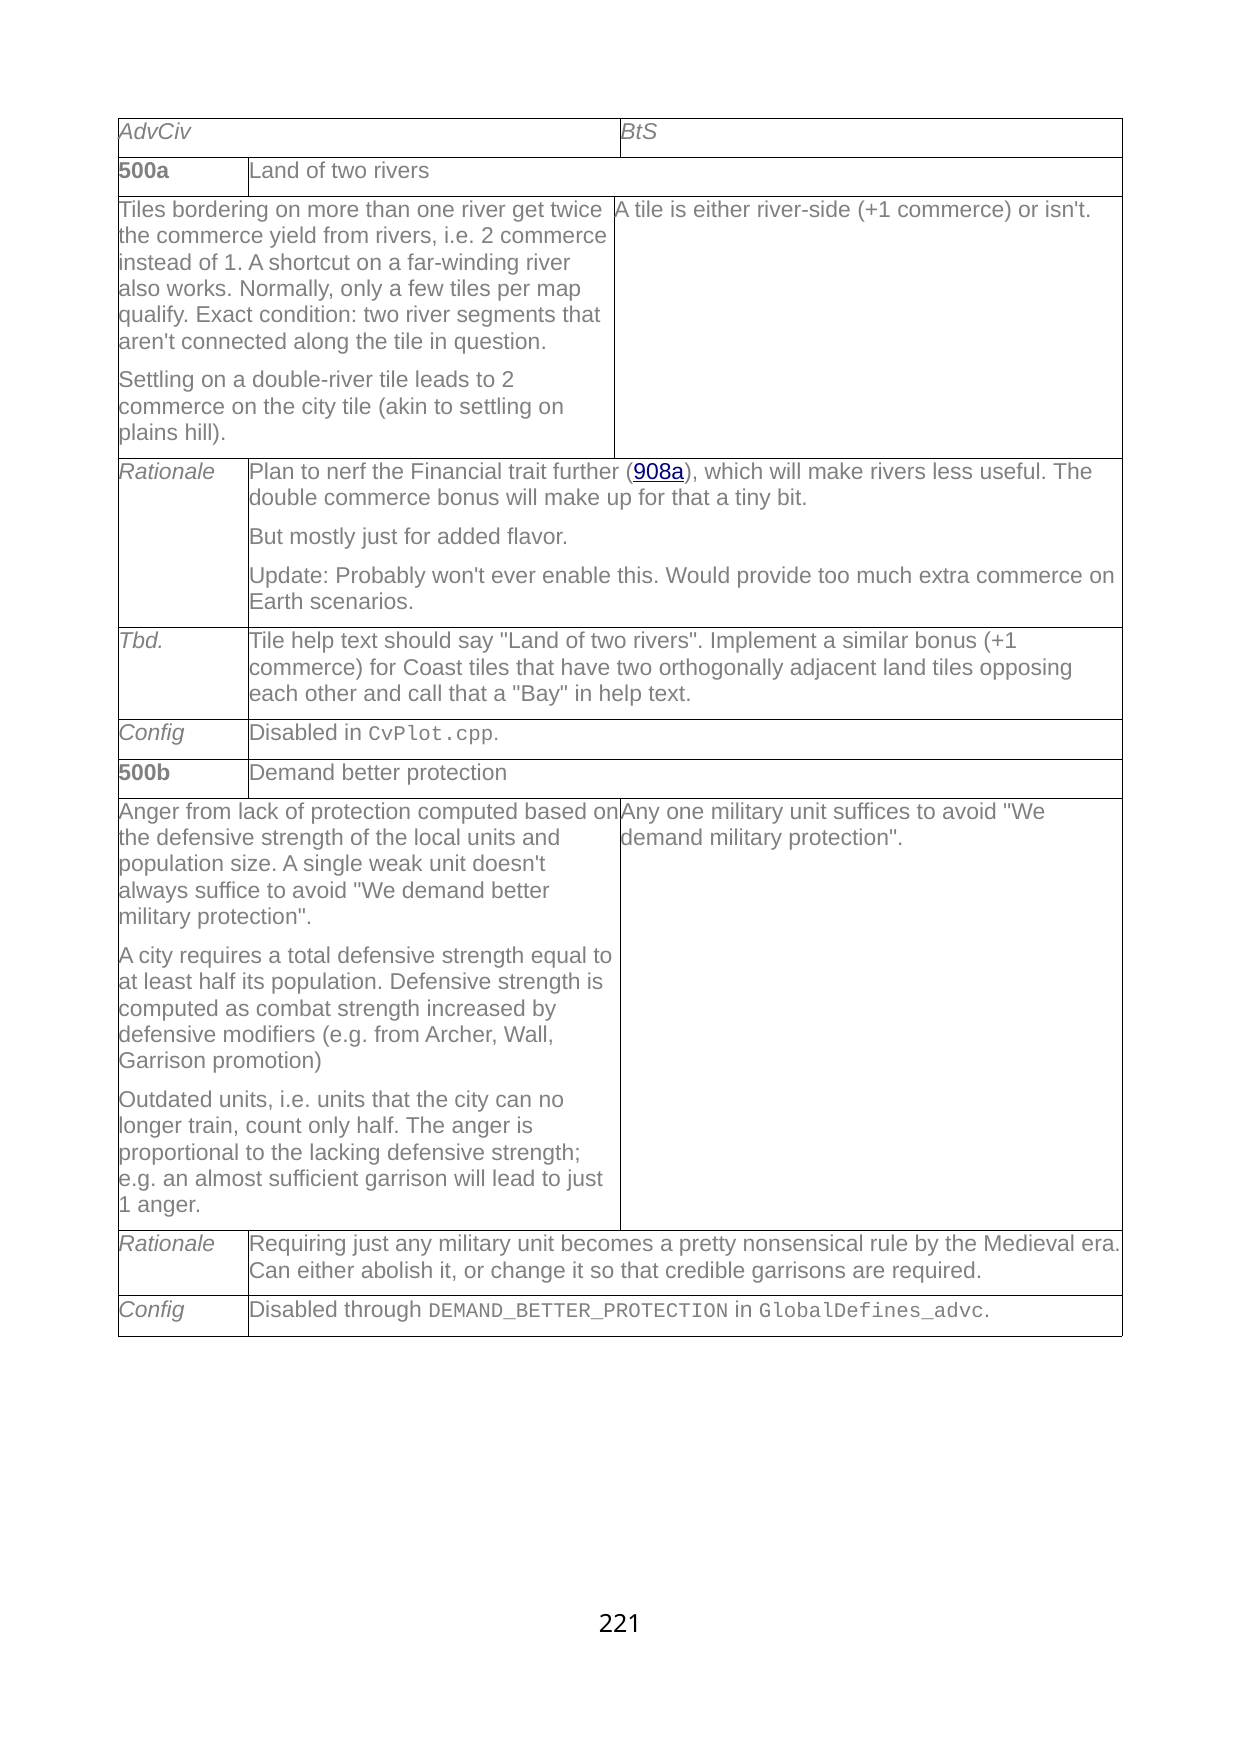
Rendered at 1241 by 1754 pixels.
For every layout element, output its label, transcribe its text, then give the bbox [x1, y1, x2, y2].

table_cell AdvCiv [119, 119, 620, 157]
table_cell Rationale [119, 1231, 248, 1295]
table_cell A tile is either river-side (+1 commerce) or isn't. [615, 197, 1122, 458]
table_cell Tile help text should say "Land of two rivers". Implement a similar bonus (+1 commerce) for Coast tiles that have two orthogonally adjacent land tiles opposing each other and call that a "Bay" in help text. [249, 628, 1122, 718]
table_cell Config [119, 1296, 248, 1336]
table_cell Demand better protection [249, 760, 1122, 798]
table_cell 500a [119, 158, 248, 196]
table_cell Disabled through DEMAND_BETTER_PROTECTION in GlobalDefines_advc. [249, 1296, 1122, 1336]
table_cell Requiring just any military unit becomes a pretty nonsensical rule by the Medieval era. Can either abolish it, or change it so that credible garrisons are required. [249, 1231, 1122, 1295]
table_cell Land of two rivers [249, 158, 1122, 196]
table_cell Plan to nerf the Financial trait further (908a), which will make rivers less useful. The double commerce bonus will make up for that a tiny bit. But mostly just for added flavor. Update: Probably won't ever enable this. Would provide too much extra commerce on Earth scenarios. [249, 459, 1122, 627]
table_cell Config [119, 720, 248, 759]
table_cell Disabled in CvPlot.cpp. [249, 720, 1122, 759]
table_cell Rationale [119, 459, 248, 627]
table_cell Tbd. [119, 628, 248, 718]
table_cell Any one military unit suffices to avoid "We demand military protection". [621, 799, 1122, 1230]
table_cell Anger from lack of protection computed based on the defensive strength of the local units and population size. A single weak unit doesn't always suffice to avoid "We demand better military protection". A city requires a total defensive strength equal to at least half its population. Defensive strength is computed as combat strength increased by defensive modifiers (e.g. from Archer, Wall, Garrison promotion) Outdated units, i.e. units that the city can no longer train, count only half. The anger is proportional to the lacking defensive strength; e.g. an almost sufficient garrison will lead to just 1 anger. [119, 799, 620, 1230]
table_cell 500b [119, 760, 248, 798]
table_cell Tiles bordering on more than one river get twice the commerce yield from rivers, i.e. 2 commerce instead of 1. A shortcut on a far-winding river also works. Normally, only a few tiles per map qualify. Exact condition: two river segments that aren't connected along the tile in question. Settling on a double-river tile leads to 2 commerce on the city tile (akin to settling on plains hill). [119, 197, 614, 458]
table_cell BtS [621, 119, 1122, 157]
